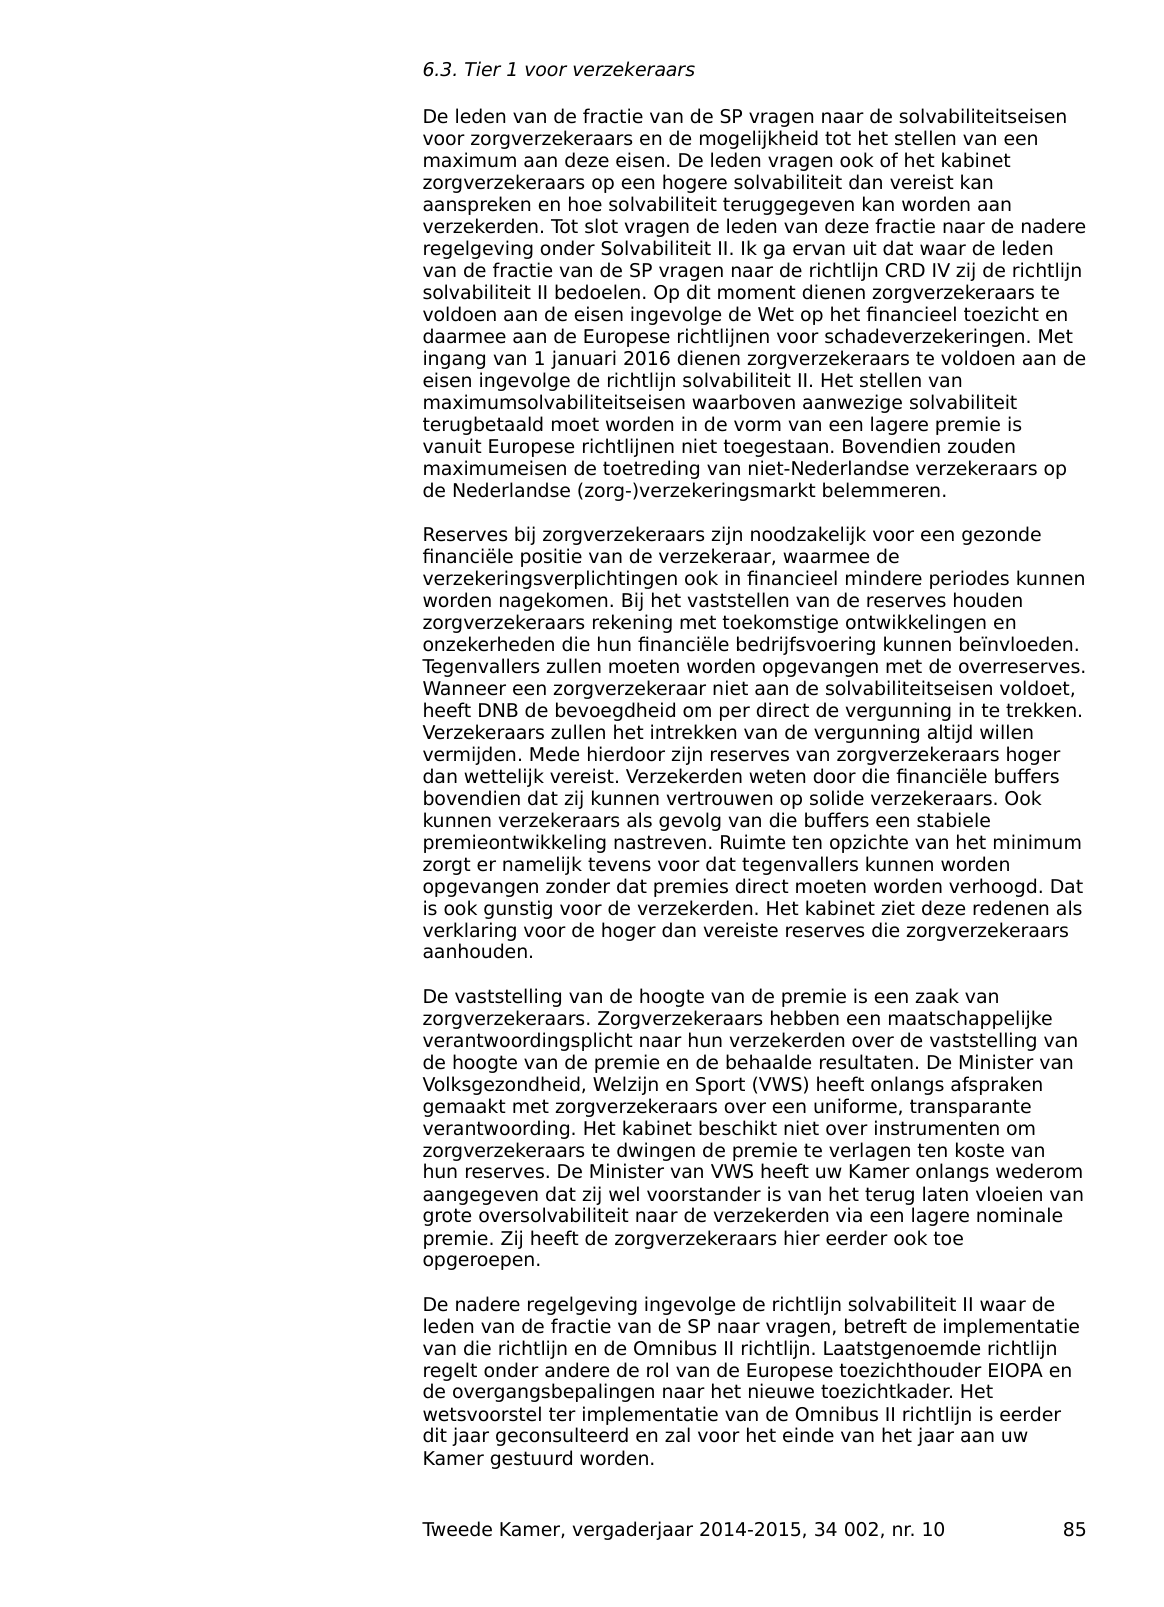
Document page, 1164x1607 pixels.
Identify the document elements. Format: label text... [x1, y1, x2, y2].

text Reserves bij zorgverzekeraars zijn noodzakelijk voor een gezonde financiële positie van de verzekeraar, waarmee de verzekeringsverplichtingen ook in financieel mindere periodes kunnen worden nagekomen. Bij het vaststellen van de reserves houden zorgverzekeraars rekening met toekomstige ontwikkelingen en onzekerheden die hun financiële bedrijfsvoering kunnen beïnvloeden. Tegenvallers zullen moeten worden opgevangen met de overreserves. Wanneer een zorgverzekeraar niet aan de solvabiliteitseisen voldoet, heeft DNB de bevoegdheid om per direct de vergunning in te trekken. Verzekeraars zullen het intrekken van de vergunning altijd willen vermijden. Mede hierdoor zijn reserves van zorgverzekeraars hoger dan wettelijk vereist. Verzekerden weten door die financiële buffers bovendien dat zij kunnen vertrouwen op solide verzekeraars. Ook kunnen verzekeraars als gevolg van die buffers een stabiele premieontwikkeling nastreven. Ruimte ten opzichte van het minimum zorgt er namelijk tevens voor dat tegenvallers kunnen worden opgevangen zonder dat premies direct moeten worden verhoogd. Dat is ook gunstig voor de verzekerden. Het kabinet ziet deze redenen als verklaring voor de hoger dan vereiste reserves die zorgverzekeraars aanhouden. [422, 524, 1087, 963]
text De vaststelling van de hoogte van de premie is een zaak van zorgverzekeraars. Zorgverzekeraars hebben een maatschappelijke verantwoordingsplicht naar hun verzekerden over de vaststelling van de hoogte van de premie en de behaalde resultaten. De Minister van Volksgezondheid, Welzijn en Sport (VWS) heeft onlangs afspraken gemaakt met zorgverzekeraars over een uniforme, transparante verantwoording. Het kabinet beschikt niet over instrumenten om zorgverzekeraars te dwingen de premie te verlagen ten koste van hun reserves. De Minister van VWS heeft uw Kamer onlangs wederom aangegeven dat zij wel voorstander is van het terug laten vloeien van grote oversolvabiliteit naar de verzekerden via een lagere nominale premie. Zij heeft de zorgverzekeraars hier eerder ook toe opgeroepen. [422, 986, 1087, 1271]
text De leden van de fractie van de SP vragen naar de solvabiliteitseisen voor zorgverzekeraars en de mogelijkheid tot het stellen van een maximum aan deze eisen. De leden vragen ook of het kabinet zorgverzekeraars op een hogere solvabiliteit dan vereist kan aanspreken en hoe solvabiliteit teruggegeven kan worden aan verzekerden. Tot slot vragen de leden van deze fractie naar de nadere regelgeving onder Solvabiliteit II. Ik ga ervan uit dat waar de leden van de fractie van de SP vragen naar de richtlijn CRD IV zij de richtlijn solvabiliteit II bedoelen. Op dit moment dienen zorgverzekeraars te voldoen aan de eisen ingevolge de Wet op het financieel toezicht en daarmee aan de Europese richtlijnen voor schadeverzekeringen. Met ingang van 1 januari 2016 dienen zorgverzekeraars te voldoen aan de eisen ingevolge de richtlijn solvabiliteit II. Het stellen van maximumsolvabiliteitseisen waarboven aanwezige solvabiliteit terugbetaald moet worden in de vorm van een lagere premie is vanuit Europese richtlijnen niet toegestaan. Bovendien zouden maximumeisen de toetreding van niet-Nederlandse verzekeraars op de Nederlandse (zorg-)verzekeringsmarkt belemmeren. [422, 106, 1087, 502]
text De nadere regelgeving ingevolge de richtlijn solvabiliteit II waar de leden van de fractie van de SP naar vragen, betreft de implementatie van die richtlijn en de Omnibus II richtlijn. Laatstgenoemde richtlijn regelt onder andere de rol van de Europese toezichthouder EIOPA en de overgangsbepalingen naar het nieuwe toezichtkader. Het wetsvoorstel ter implementatie van de Omnibus II richtlijn is eerder dit jaar geconsulteerd en zal voor het einde van het jaar aan uw Kamer gestuurd worden. [422, 1293, 1087, 1469]
subtitle 6.3. Tier 1 voor verzekeraars [422, 59, 1087, 81]
